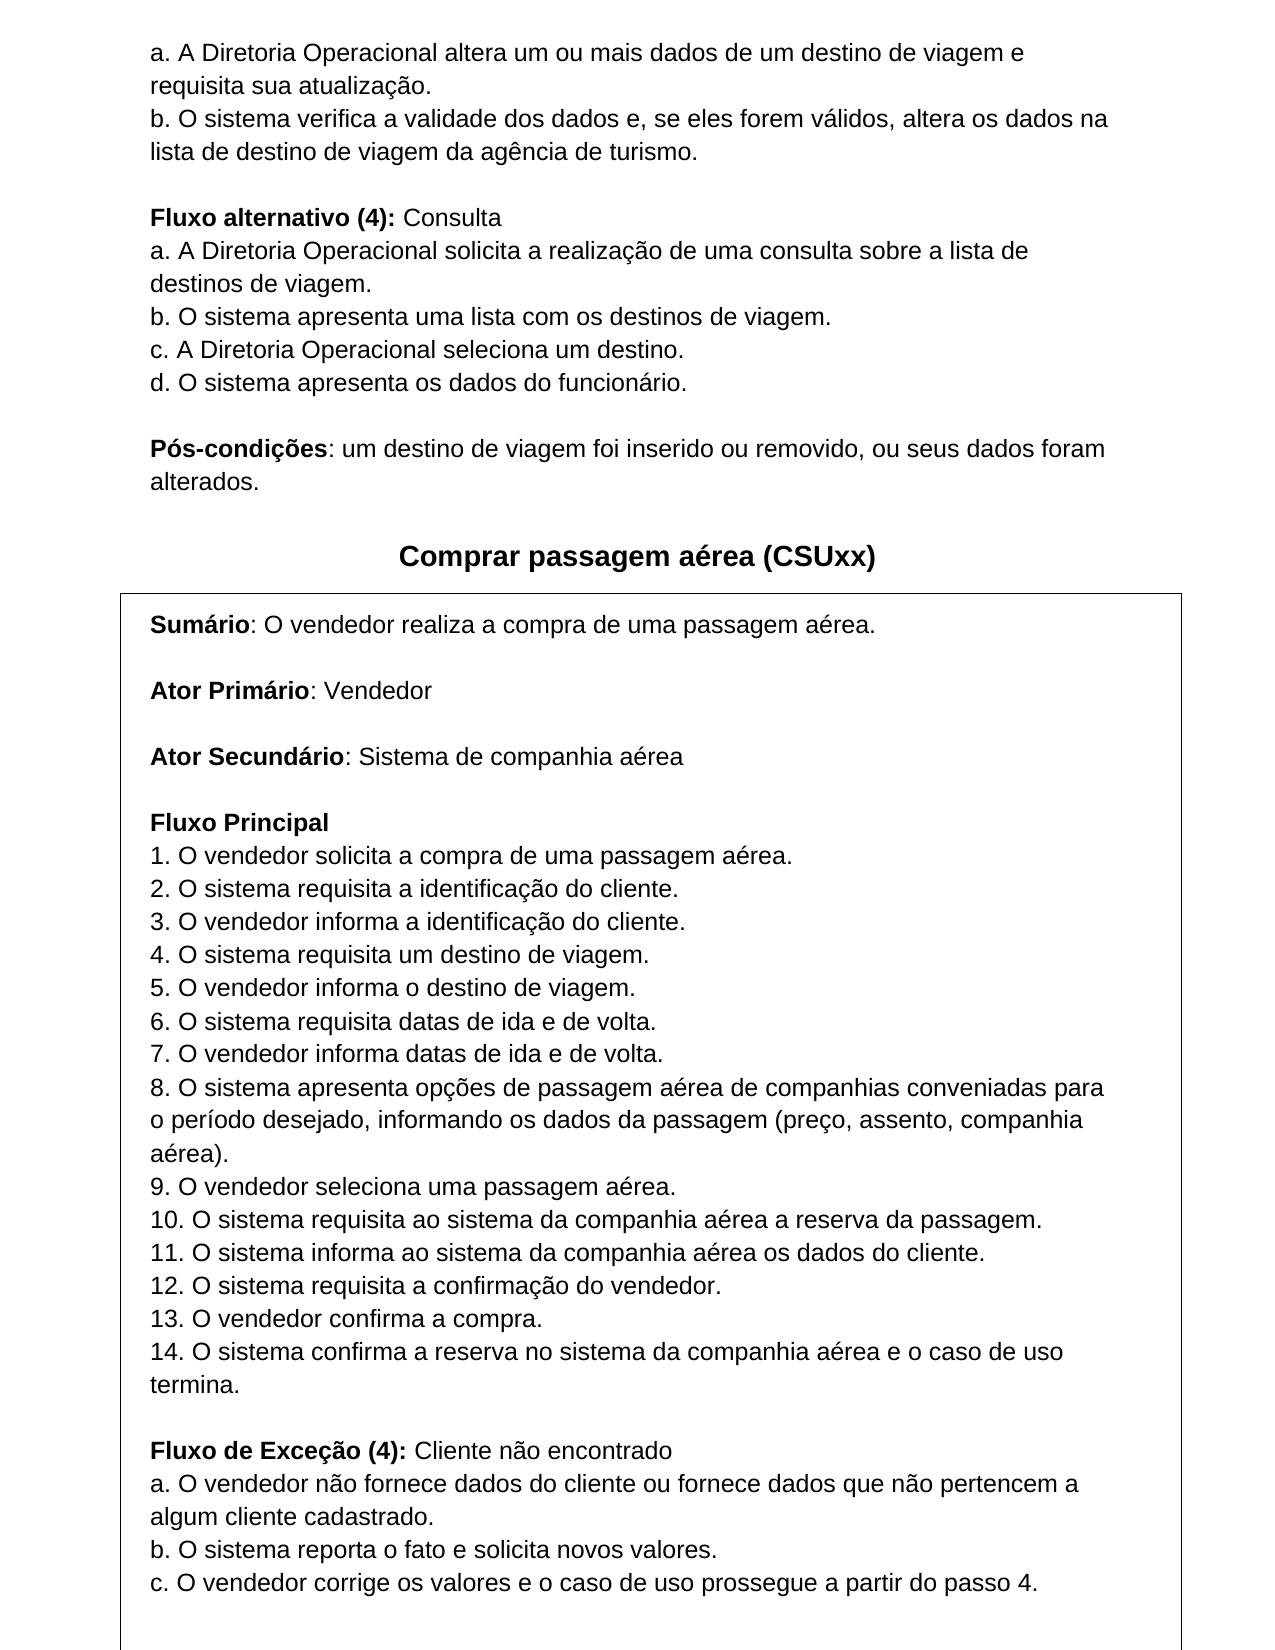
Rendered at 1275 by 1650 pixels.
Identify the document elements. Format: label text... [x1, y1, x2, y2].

list O vendedor informa o destino de viagem. [150, 973, 1125, 1002]
text Fluxo alternativo (4): Consulta [150, 203, 1125, 232]
list A Diretoria Operacional solicita a realização de uma consulta sobre a lista de destinos de viagem. [150, 236, 1125, 298]
text Fluxo de Exceção (4): Cliente não encontrado [150, 1436, 1125, 1464]
text Sumário: O vendedor realiza a compra de uma passagem aérea. [150, 610, 1125, 639]
list O sistema apresenta opções de passagem aérea de companhias conveniadas para o período desejado, informando os dados da passagem (preço, assento, companhia aérea). [150, 1072, 1125, 1167]
list A Diretoria Operacional seleciona um destino. [150, 335, 1125, 364]
text Comprar passagem aérea (CSUxx) [150, 539, 1125, 572]
list O sistema requisita a identificação do cliente. [150, 874, 1125, 903]
list O vendedor solicita a compra de uma passagem aérea. [150, 841, 1125, 870]
list O sistema requisita um destino de viagem. [150, 940, 1125, 969]
text Pós-condições: um destino de viagem foi inserido ou removido, ou seus dados foram alterados. [150, 434, 1125, 496]
list O vendedor informa datas de ida e de volta. [150, 1039, 1125, 1068]
list O vendedor confirma a compra. [150, 1304, 1125, 1332]
list A Diretoria Operacional altera um ou mais dados de um destino de viagem e requisita sua atualização. [150, 38, 1125, 99]
text Ator Secundário: Sistema de companhia aérea [150, 742, 1125, 771]
list O vendedor corrige os valores e o caso de uso prossegue a partir do passo 4. [150, 1568, 1125, 1597]
list O sistema requisita a confirmação do vendedor. [150, 1271, 1125, 1299]
text Ator Primário: Vendedor [150, 676, 1125, 705]
list O sistema requisita datas de ida e de volta. [150, 1006, 1125, 1035]
list O vendedor informa a identificação do cliente. [150, 907, 1125, 936]
list O sistema reporta o fato e solicita novos valores. [150, 1535, 1125, 1563]
list O sistema apresenta os dados do funcionário. [150, 368, 1125, 397]
text Fluxo Principal [150, 808, 1125, 837]
list O sistema confirma a reserva no sistema da companhia aérea e o caso de uso termina. [150, 1337, 1125, 1398]
list O vendedor não fornece dados do cliente ou fornece dados que não pertencem a algum cliente cadastrado. [150, 1469, 1125, 1531]
list O vendedor seleciona uma passagem aérea. [150, 1172, 1125, 1200]
list O sistema informa ao sistema da companhia aérea os dados do cliente. [150, 1238, 1125, 1266]
list O sistema requisita ao sistema da companhia aérea a reserva da passagem. [150, 1204, 1125, 1233]
list O sistema apresenta uma lista com os destinos de viagem. [150, 302, 1125, 331]
list O sistema verifica a validade dos dados e, se eles forem válidos, altera os dados na lista de destino de viagem da agência de turismo. [150, 104, 1125, 166]
